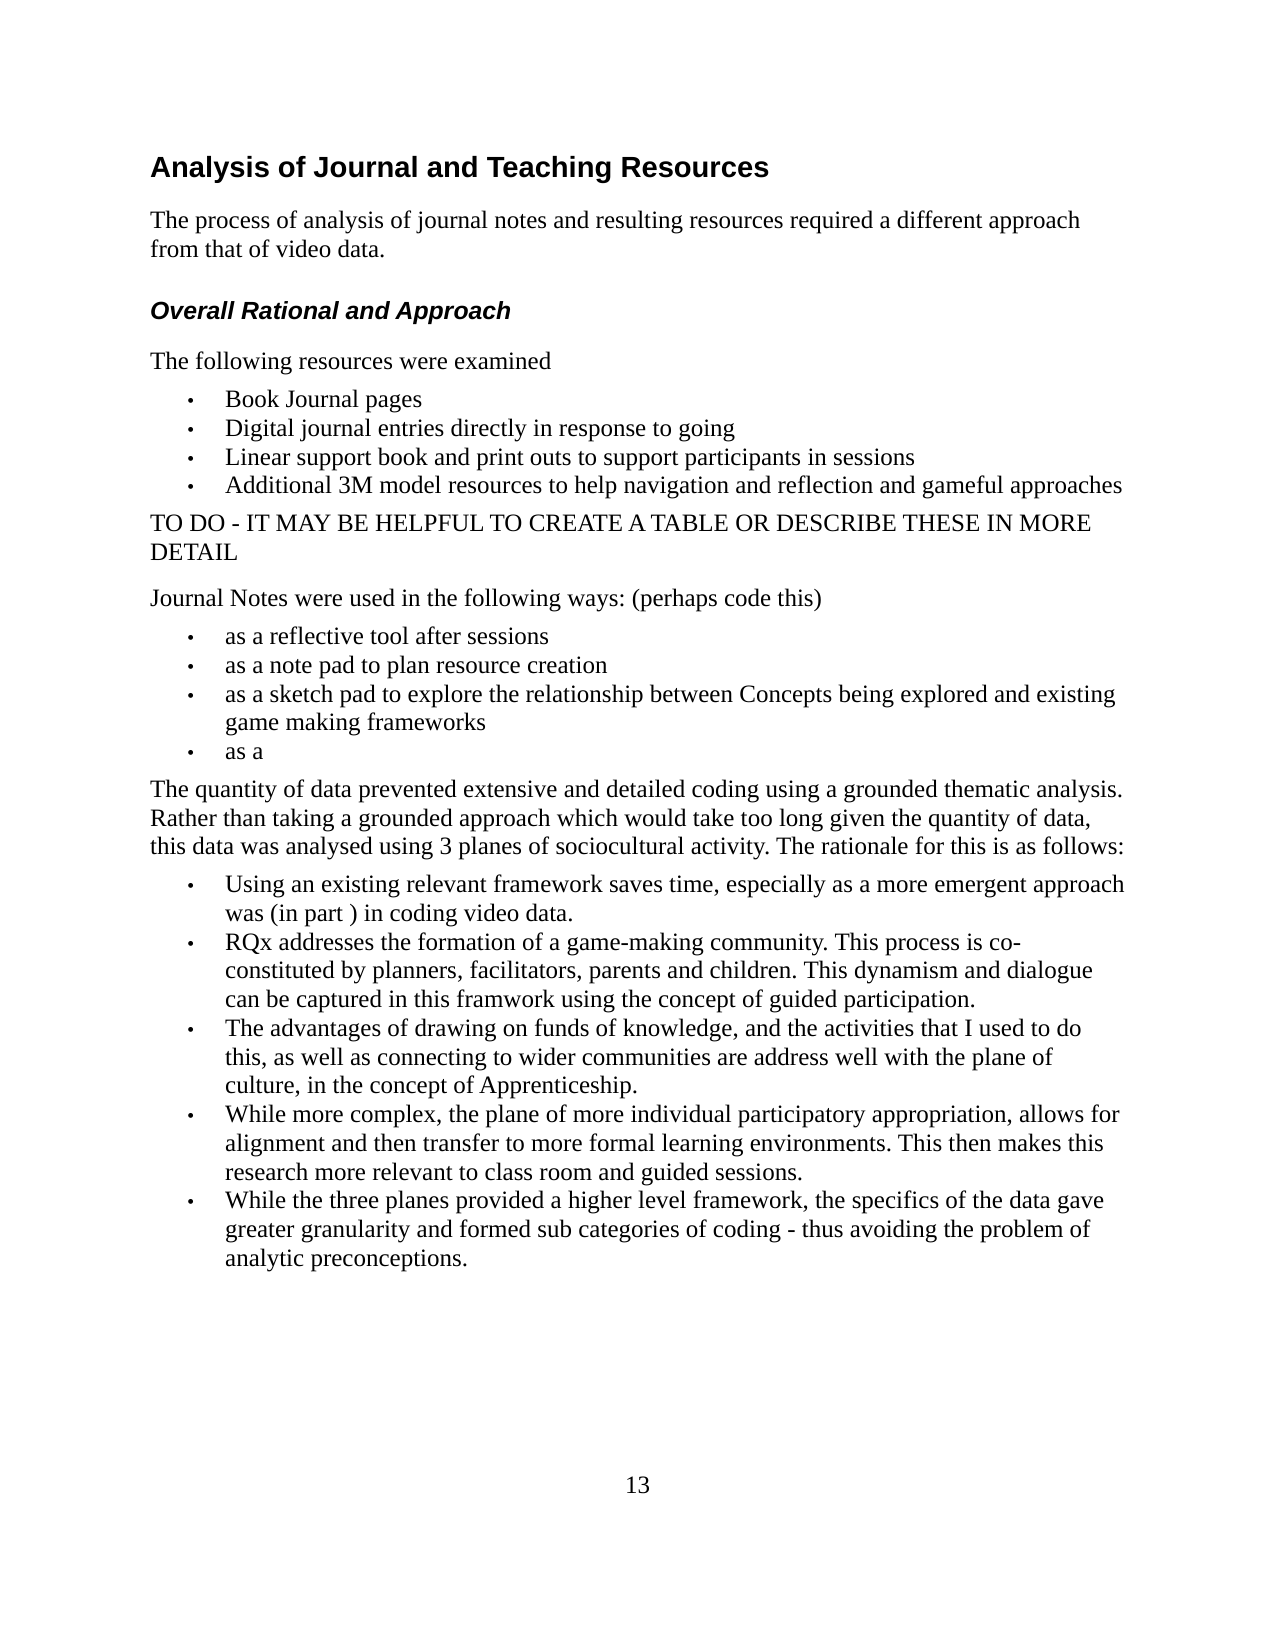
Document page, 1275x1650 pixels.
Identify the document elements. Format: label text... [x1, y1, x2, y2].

subtitle Overall Rational and Approach [150, 296, 1125, 325]
text The process of analysis of journal notes and resulting resources required a different approach from that of video data. [150, 205, 1125, 262]
text TO DO - IT MAY BE HELPFUL TO CREATE A TABLE OR DESCRIBE THESE IN MORE DETAIL [150, 508, 1125, 566]
list While the three planes provided a higher level framework, the specifics of the data gave greater granularity and formed sub categories of coding - thus avoiding the problem of analytic preconceptions. [187, 1185, 1125, 1272]
list Book Journal pages [187, 384, 1125, 413]
text The following resources were examined [150, 346, 1125, 375]
list as a reflective tool after sessions [187, 621, 1125, 650]
text Journal Notes were used in the following ways: (perhaps code this) [150, 583, 1125, 612]
list as a note pad to plan resource creation [187, 650, 1125, 679]
list Additional 3M model resources to help navigation and reflection and gameful approaches [187, 470, 1125, 499]
list The advantages of drawing on funds of knowledge, and the activities that I used to do this, as well as connecting to wider communities are address well with the plane of culture, in the concept of Apprenticeship. [187, 1013, 1125, 1099]
list Using an existing relevant framework saves time, especially as a more emergent approach was (in part ) in coding video data. [187, 869, 1125, 927]
list While more complex, the plane of more individual participatory appropriation, allows for alignment and then transfer to more formal learning environments. This then makes this research more relevant to class room and guided sessions. [187, 1099, 1125, 1185]
list as a sketch pad to explore the relationship between Concepts being explored and existing game making frameworks [187, 679, 1125, 736]
list RQx addresses the formation of a game-making community. This process is co-constituted by planners, facilitators, parents and children. This dynamism and dialogue can be captured in this framwork using the concept of guided participation. [187, 927, 1125, 1013]
list Digital journal entries directly in response to going [187, 413, 1125, 442]
subtitle Analysis of Journal and Teaching Resources [150, 150, 1125, 183]
text The quantity of data prevented extensive and detailed coding using a grounded thematic analysis. Rather than taking a grounded approach which would take too long given the quantity of data, this data was analysed using 3 planes of sociocultural activity. The rationale for this is as follows: [150, 774, 1125, 860]
list as a [187, 736, 1125, 765]
list Linear support book and print outs to support participants in sessions [187, 442, 1125, 470]
